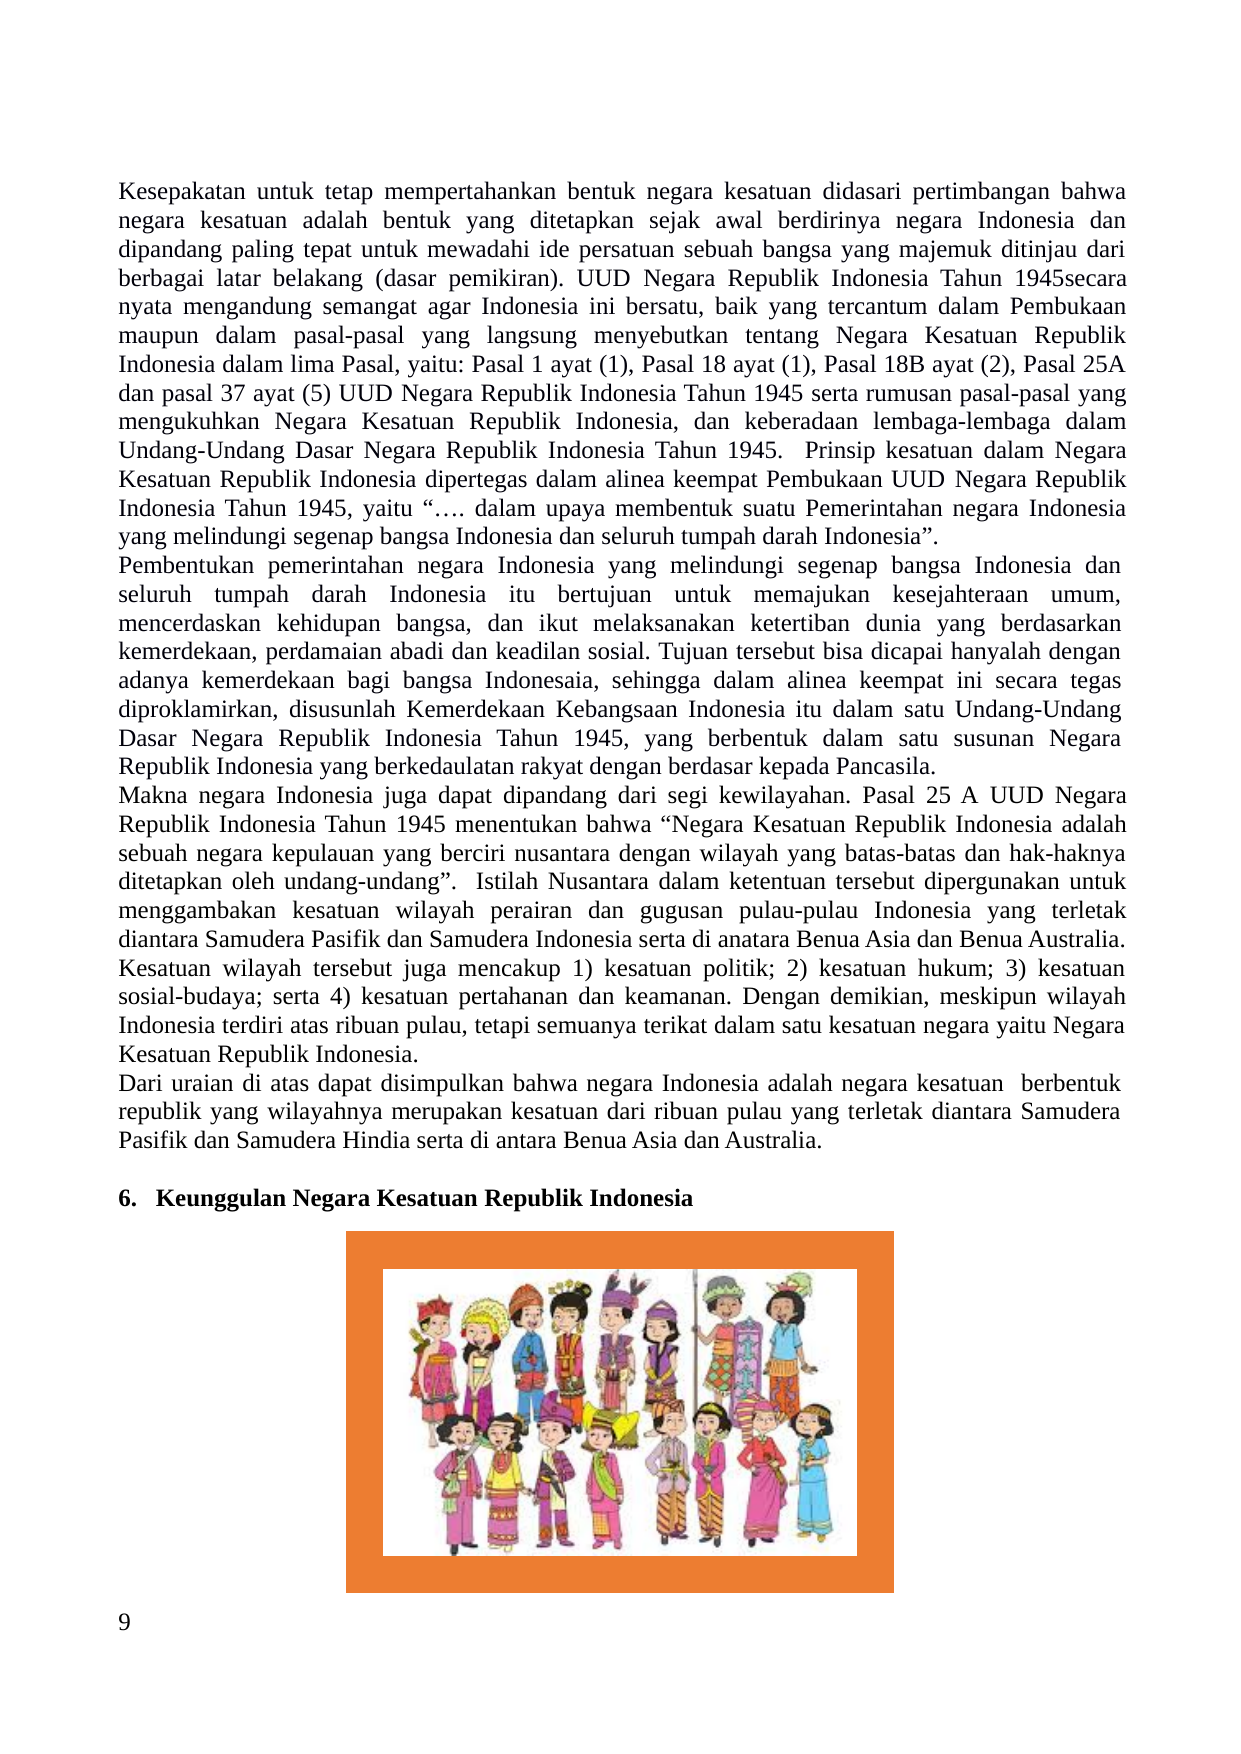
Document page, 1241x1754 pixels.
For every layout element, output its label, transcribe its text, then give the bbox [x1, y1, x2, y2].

text Makna negara Indonesia juga dapat dipandang dari segi kewilayahan. Pasal 25 A UUD Negara Republik Indonesia Tahun 1945 menentukan bahwa “Negara Kesatuan Republik Indonesia adalah sebuah negara kepulauan yang berciri nusantara dengan wilayah yang batas-batas dan hak-haknya ditetapkan oleh undang-undang”. Istilah Nusantara dalam ketentuan tersebut dipergunakan untuk menggambakan kesatuan wilayah perairan dan gugusan pulau-pulau Indonesia yang terletak diantara Samudera Pasifik dan Samudera Indonesia serta di anatara Benua Asia dan Benua Australia. Kesatuan wilayah tersebut juga mencakup 1) kesatuan politik; 2) kesatuan hukum; 3) kesatuan sosial-budaya; serta 4) kesatuan pertahanan dan keamanan. Dengan demikian, meskipun wilayah Indonesia terdiri atas ribuan pulau, tetapi semuanya terikat dalam satu kesatuan negara yaitu Negara Kesatuan Republik Indonesia. [118, 780, 1127, 1068]
picture [383, 1269, 857, 1556]
text Dari uraian di atas dapat disimpulkan bahwa negara Indonesia adalah negara kesatuan berbentuk republik yang wilayahnya merupakan kesatuan dari ribuan pulau yang terletak diantara Samudera Pasifik dan Samudera Hindia serta di antara Benua Asia dan Australia. [118, 1068, 1122, 1154]
list Keunggulan Negara Kesatuan Republik Indonesia [118, 1183, 1122, 1211]
text Pembentukan pemerintahan negara Indonesia yang melindungi segenap bangsa Indonesia dan seluruh tumpah darah Indonesia itu bertujuan untuk memajukan kesejahteraan umum, mencerdaskan kehidupan bangsa, dan ikut melaksanakan ketertiban dunia yang berdasarkan kemerdekaan, perdamaian abadi dan keadilan sosial. Tujuan tersebut bisa dicapai hanyalah dengan adanya kemerdekaan bagi bangsa Indonesaia, sehingga dalam alinea keempat ini secara tegas diproklamirkan, disusunlah Kemerdekaan Kebangsaan Indonesia itu dalam satu Undang-Undang Dasar Negara Republik Indonesia Tahun 1945, yang berbentuk dalam satu susunan Negara Republik Indonesia yang berkedaulatan rakyat dengan berdasar kepada Pancasila. [118, 550, 1122, 780]
text Kesepakatan untuk tetap mempertahankan bentuk negara kesatuan didasari pertimbangan bahwa negara kesatuan adalah bentuk yang ditetapkan sejak awal berdirinya negara Indonesia dan dipandang paling tepat untuk mewadahi ide persatuan sebuah bangsa yang majemuk ditinjau dari berbagai latar belakang (dasar pemikiran). UUD Negara Republik Indonesia Tahun 1945secara nyata mengandung semangat agar Indonesia ini bersatu, baik yang tercantum dalam Pembukaan maupun dalam pasal-pasal yang langsung menyebutkan tentang Negara Kesatuan Republik Indonesia dalam lima Pasal, yaitu: Pasal 1 ayat (1), Pasal 18 ayat (1), Pasal 18B ayat (2), Pasal 25A dan pasal 37 ayat (5) UUD Negara Republik Indonesia Tahun 1945 serta rumusan pasal-pasal yang mengukuhkan Negara Kesatuan Republik Indonesia, dan keberadaan lembaga-lembaga dalam Undang-Undang Dasar Negara Republik Indonesia Tahun 1945. Prinsip kesatuan dalam Negara Kesatuan Republik Indonesia dipertegas dalam alinea keempat Pembukaan UUD Negara Republik Indonesia Tahun 1945, yaitu “…. dalam upaya membentuk suatu Pemerintahan negara Indonesia yang melindungi segenap bangsa Indonesia dan seluruh tumpah darah Indonesia”. [118, 176, 1127, 550]
